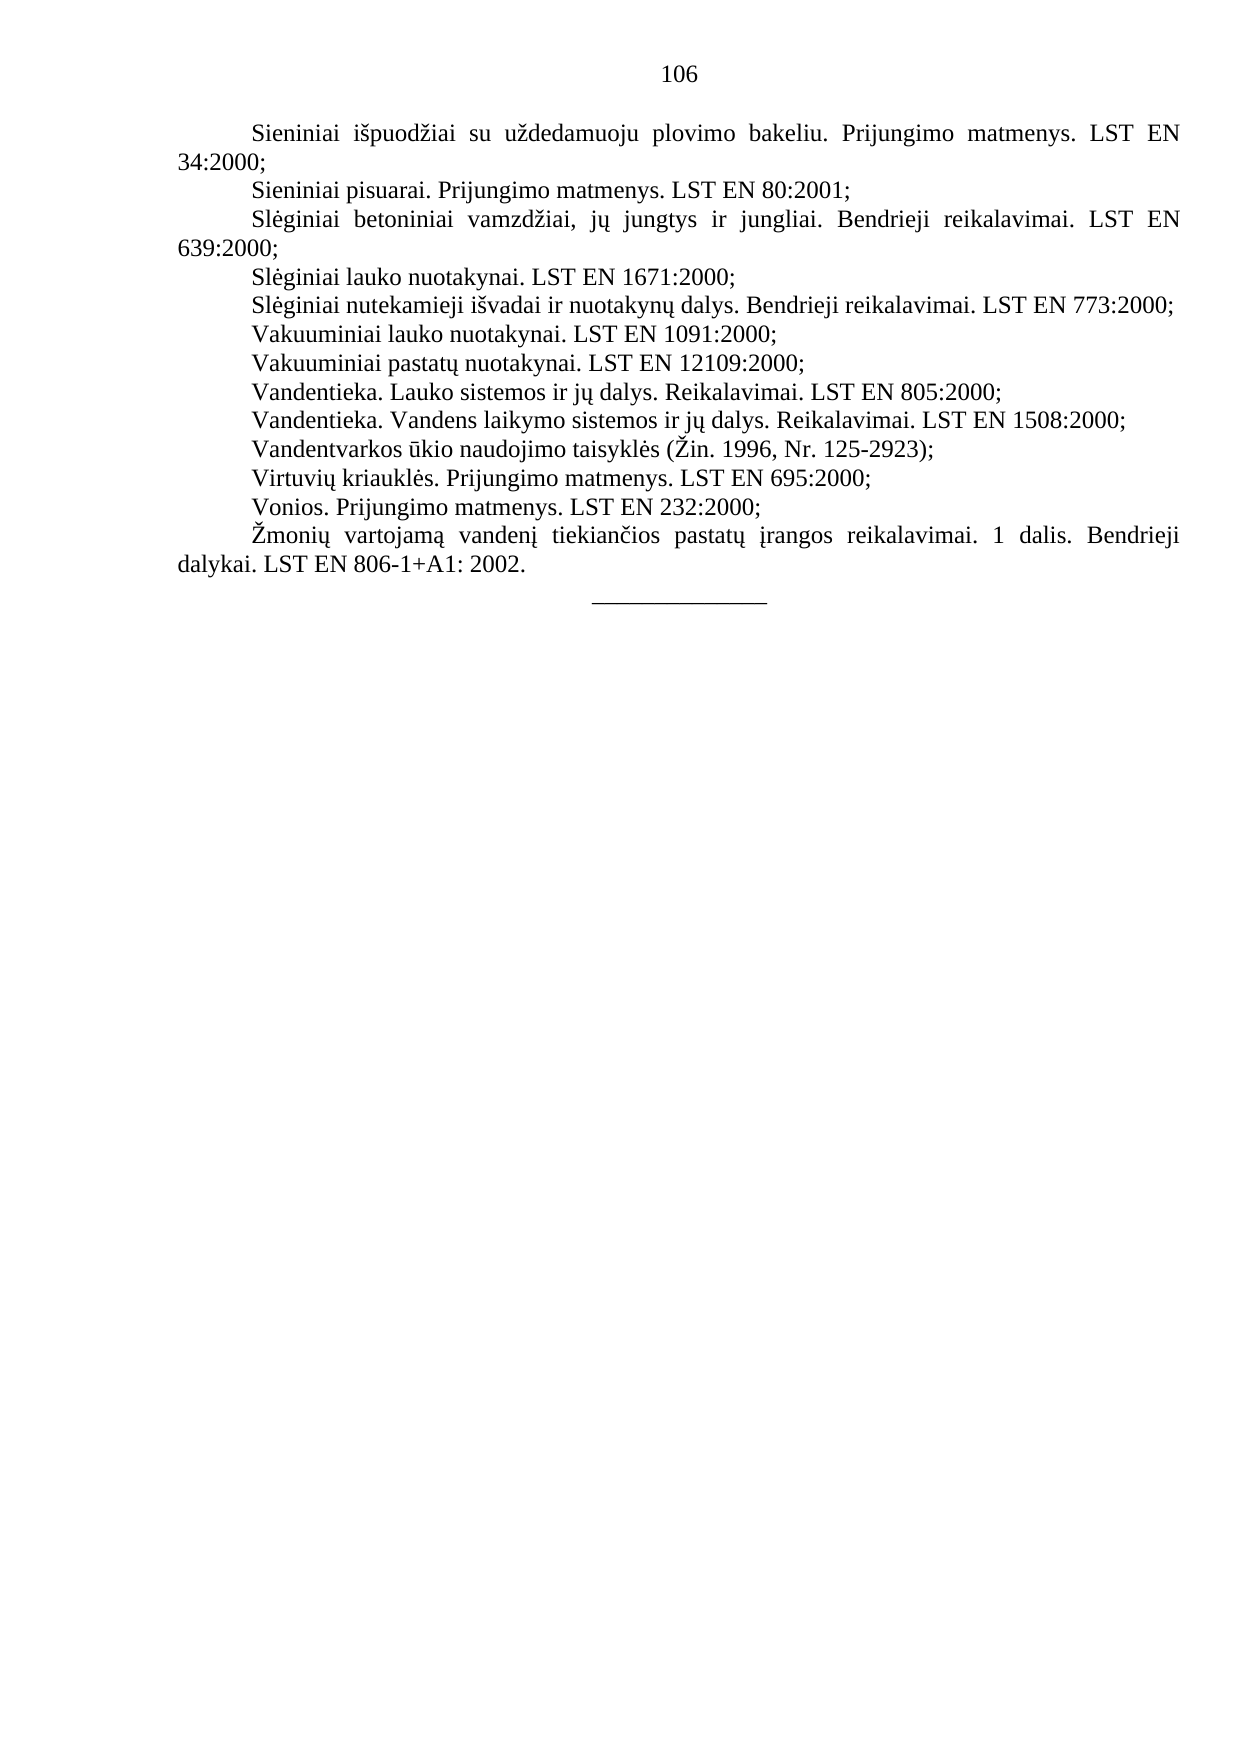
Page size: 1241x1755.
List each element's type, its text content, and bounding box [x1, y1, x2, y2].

text Slėginiai lauko nuotakynai. LST EN 1671:2000; [177, 262, 1181, 291]
text Vandentieka. Vandens laikymo sistemos ir jų dalys. Reikalavimai. LST EN 1508:2000; [177, 406, 1181, 434]
text ______________ [177, 578, 1181, 607]
text Slėginiai nutekamieji išvadai ir nuotakynų dalys. Bendrieji reikalavimai. LST EN 773:2000; [177, 291, 1181, 319]
text Vandentvarkos ūkio naudojimo taisyklės (Žin. 1996, Nr. 125-2923); [177, 434, 1181, 463]
text Sieniniai pisuarai. Prijungimo matmenys. LST EN 80:2001; [177, 176, 1181, 204]
text Žmonių vartojamą vandenį tiekiančios pastatų įrangos reikalavimai. 1 dalis. Bendrieji dalykai. LST EN 806-1+A1: 2002. [177, 521, 1181, 578]
text Vandentieka. Lauko sistemos ir jų dalys. Reikalavimai. LST EN 805:2000; [177, 377, 1181, 406]
text Slėginiai betoniniai vamzdžiai, jų jungtys ir jungliai. Bendrieji reikalavimai. LST EN 639:2000; [177, 204, 1181, 262]
text Virtuvių kriauklės. Prijungimo matmenys. LST EN 695:2000; [177, 463, 1181, 492]
text Vakuuminiai lauko nuotakynai. LST EN 1091:2000; [177, 319, 1181, 348]
text Sieniniai išpuodžiai su uždedamuoju plovimo bakeliu. Prijungimo matmenys. LST EN 34:2000; [177, 118, 1181, 176]
text Vakuuminiai pastatų nuotakynai. LST EN 12109:2000; [177, 348, 1181, 377]
text Vonios. Prijungimo matmenys. LST EN 232:2000; [177, 492, 1181, 521]
